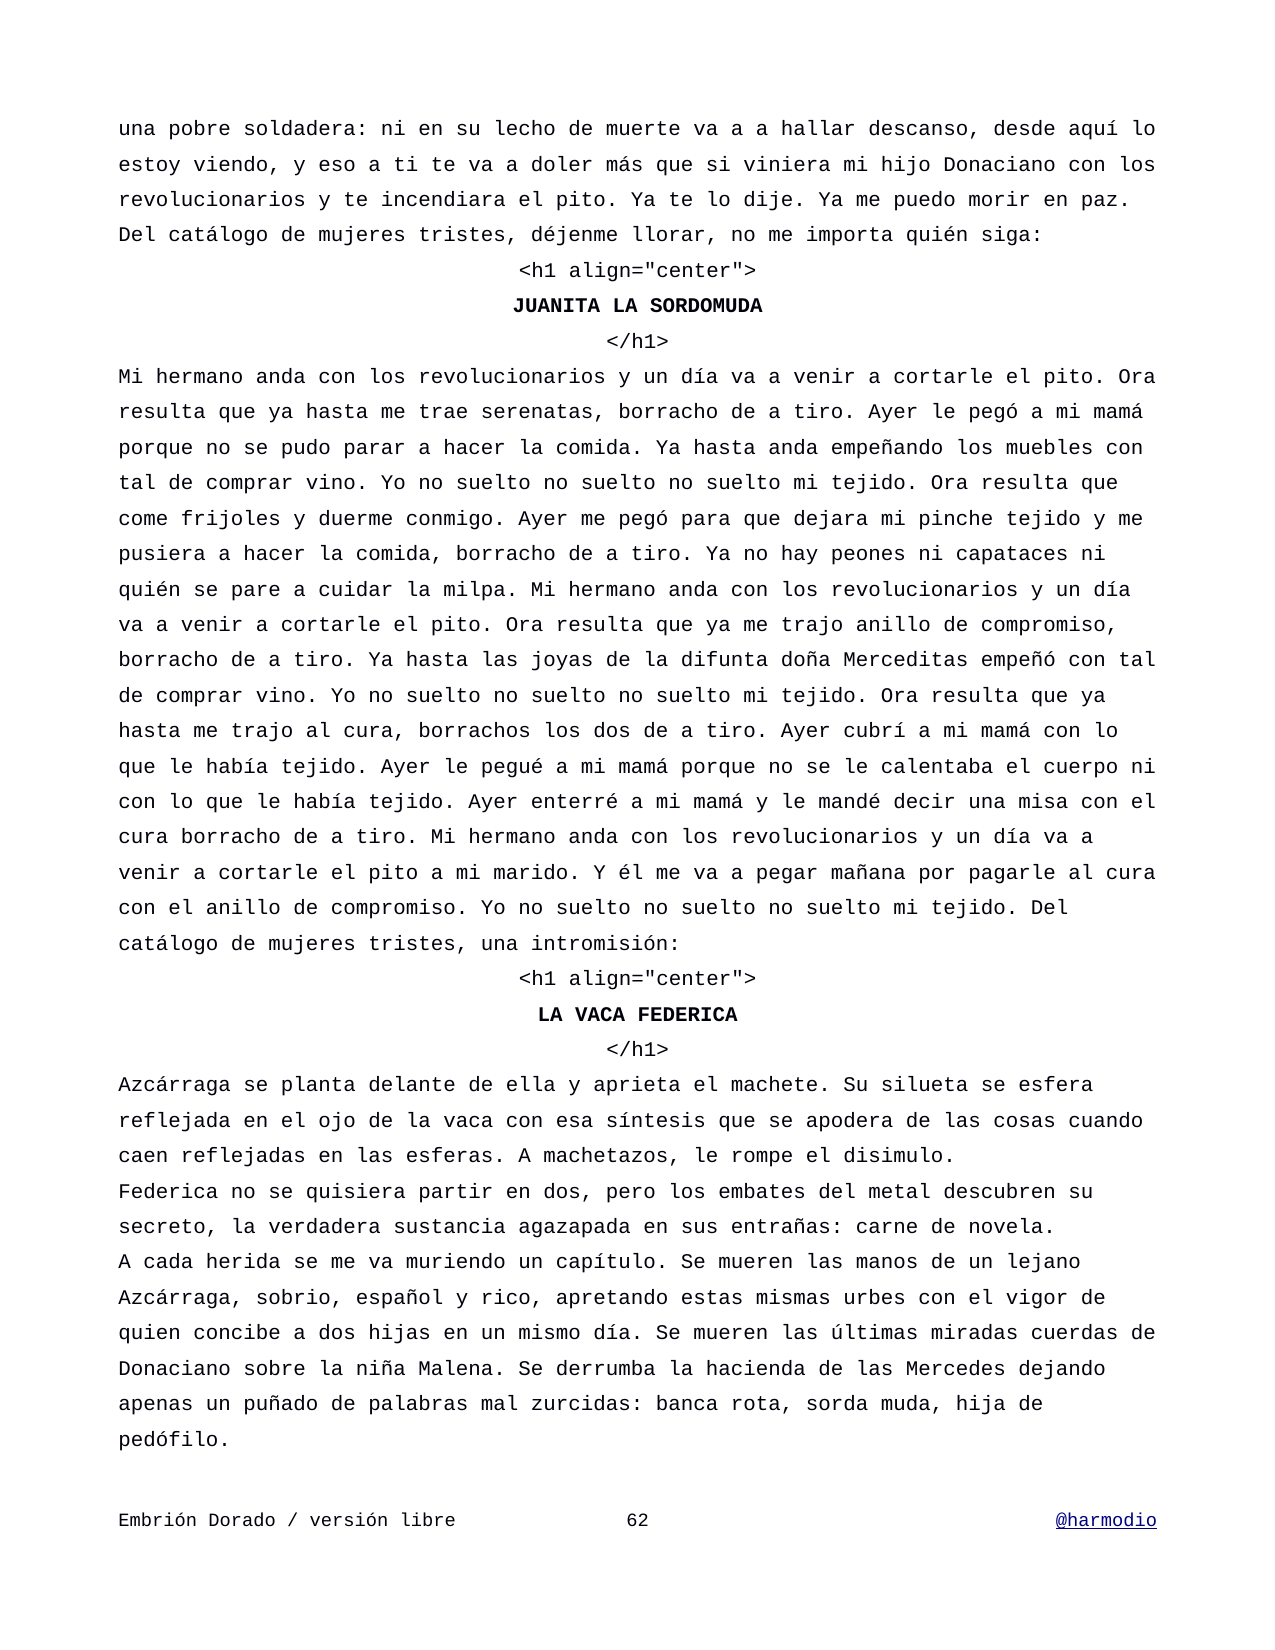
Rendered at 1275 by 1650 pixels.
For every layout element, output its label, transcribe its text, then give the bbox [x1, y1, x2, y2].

text LA VACA FEDERICA [118, 1003, 1157, 1027]
text Mi hermano anda con los revolucionarios y un día va a venir a cortarle el pito. Ora resulta que ya hasta me trae serenatas, borracho de a tiro. Ayer le pegó a mi mamá porque no se pudo parar a hacer la comida. Ya hasta anda empeñando los muebles con tal de comprar vino. Yo no suelto no suelto no suelto mi tejido. Ora resulta que come frijoles y duerme conmigo. Ayer me pegó para que dejara mi pinche tejido y me pusiera a hacer la comida, borracho de a tiro. Ya no hay peones ni capataces ni quién se pare a cuidar la milpa. Mi hermano anda con los revolucionarios y un día va a venir a cortarle el pito. Ora resulta que ya me trajo anillo de compromiso, borracho de a tiro. Ya hasta las joyas de la difunta doña Merceditas empeñó con tal de comprar vino. Yo no suelto no suelto no suelto mi tejido. Ora resulta que ya hasta me trajo al cura, borrachos los dos de a tiro. Ayer cubrí a mi mamá con lo que le había tejido. Ayer le pegué a mi mamá porque no se le calentaba el cuerpo ni con lo que le había tejido. Ayer enterré a mi mamá y le mandé decir una misa con el cura borracho de a tiro. Mi hermano anda con los revolucionarios y un día va a venir a cortarle el pito a mi marido. Y él me va a pegar mañana por pagarle al cura con el anillo de compromiso. Yo no suelto no suelto no suelto mi tejido. Del catálogo de mujeres tristes, una intromisión: [118, 366, 1157, 956]
text <h1 align="center"> [118, 260, 1157, 283]
text Federica no se quisiera partir en dos, pero los embates del metal descubren su secreto, la verdadera sustancia agazapada en sus entrañas: carne de novela. [118, 1181, 1157, 1240]
text JUANITA LA SORDOMUDA [118, 295, 1157, 319]
text </h1> [118, 1039, 1157, 1063]
text A cada herida se me va muriendo un capítulo. Se mueren las manos de un lejano Azcárraga, sobrio, español y rico, apretando estas mismas urbes con el vigor de quien concibe a dos hijas en un mismo día. Se mueren las últimas miradas cuerdas de Donaciano sobre la niña Malena. Se derrumba la hacienda de las Mercedes dejando apenas un puñado de palabras mal zurcidas: banca rota, sorda muda, hija de pedófilo. [118, 1251, 1157, 1452]
text </h1> [118, 331, 1157, 354]
text Azcárraga se planta delante de ella y aprieta el machete. Su silueta se esfera reflejada en el ojo de la vaca con esa síntesis que se apodera de las cosas cuando caen reflejadas en las esferas. A machetazos, le rompe el disimulo. [118, 1074, 1157, 1169]
text <h1 align="center"> [118, 968, 1157, 992]
text una pobre soldadera: ni en su lecho de muerte va a a hallar descanso, desde aquí lo estoy viendo, y eso a ti te va a doler más que si viniera mi hijo Donaciano con los revolucionarios y te incendiara el pito. Ya te lo dije. Ya me puedo morir en paz. Del catálogo de mujeres tristes, déjenme llorar, no me importa quién siga: [118, 118, 1157, 248]
